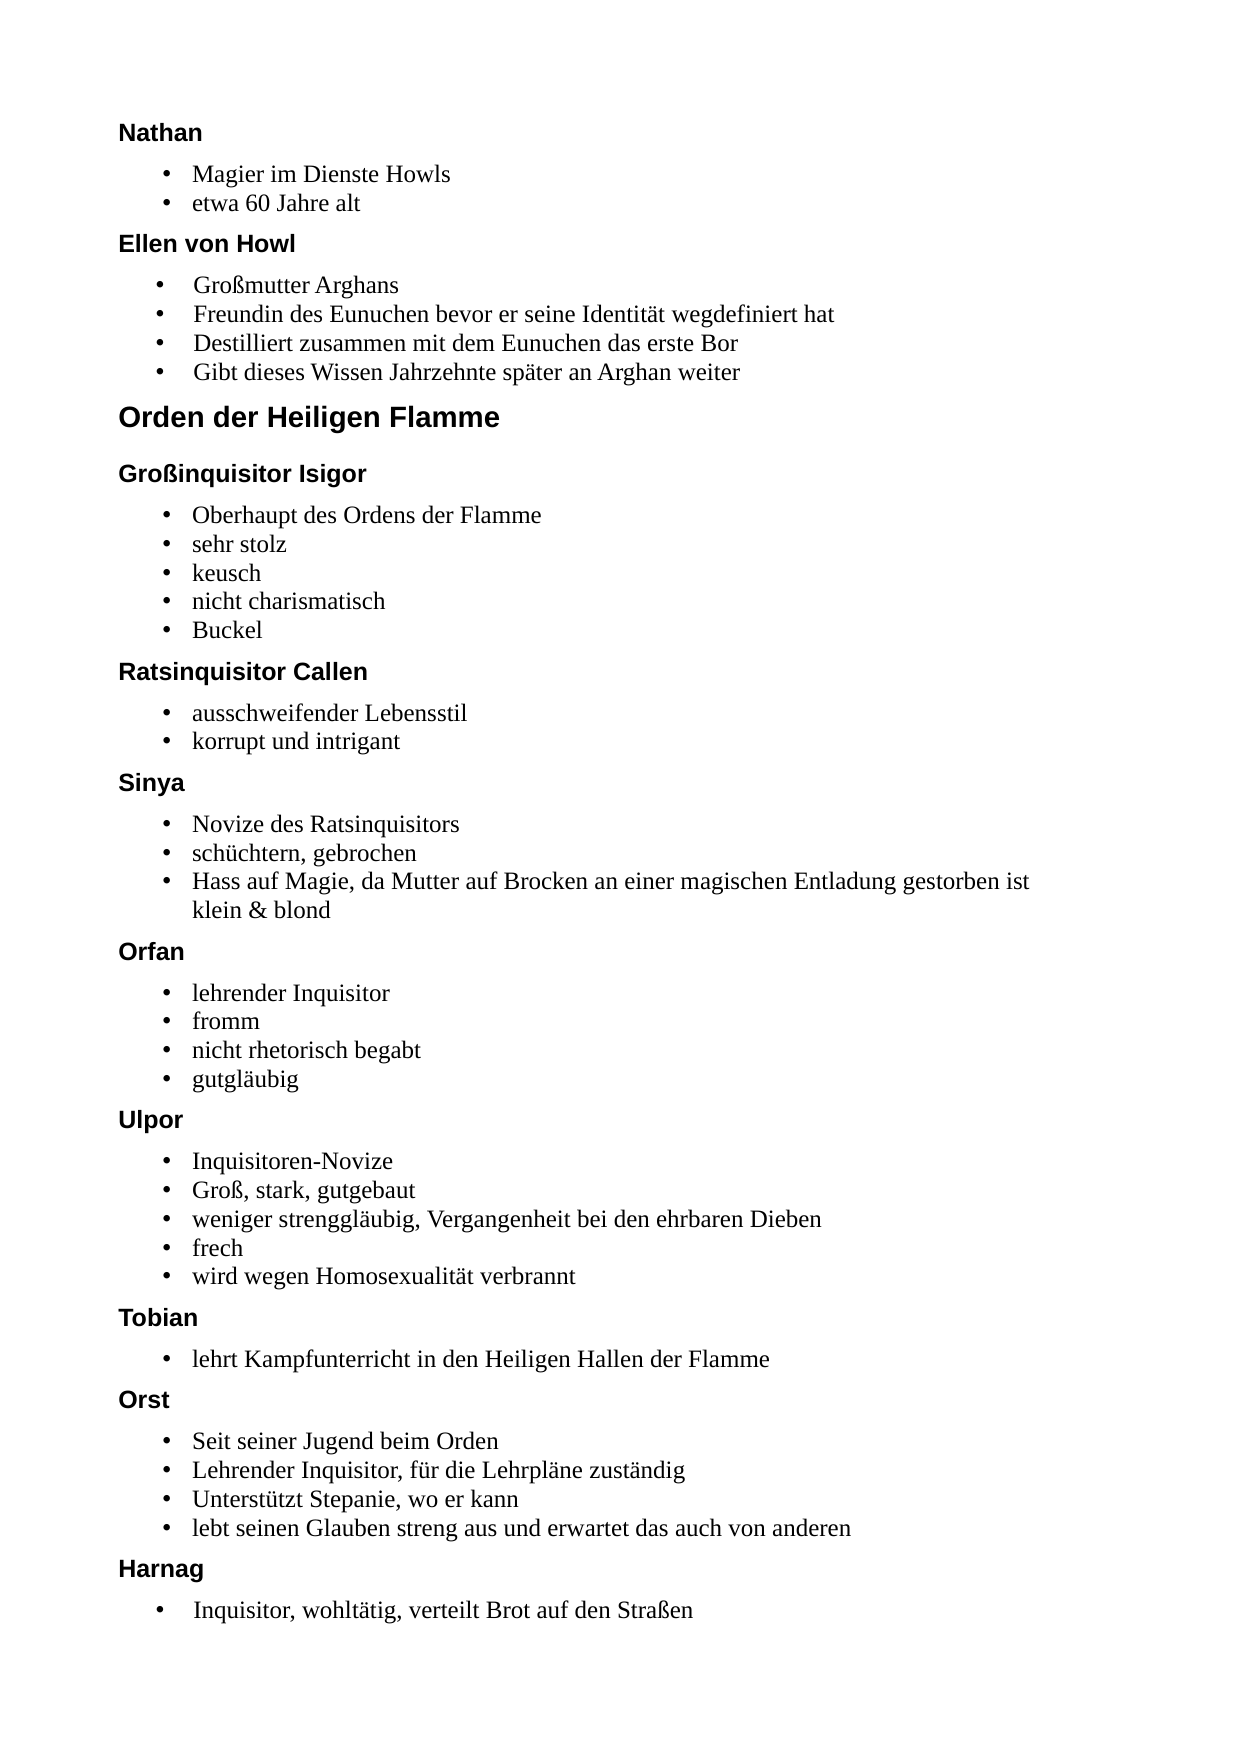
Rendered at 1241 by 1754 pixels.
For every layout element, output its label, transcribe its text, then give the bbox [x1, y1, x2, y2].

list Groß, stark, gutgebaut [162, 1175, 1122, 1204]
list sehr stolz [162, 529, 1122, 558]
list korrupt und intrigant [162, 726, 1122, 755]
subtitle Ulpor [118, 1105, 1122, 1134]
list Magier im Dienste Howls [162, 159, 1122, 188]
list Inquisitoren-Novize [162, 1146, 1122, 1175]
list nicht rhetorisch begabt [162, 1035, 1122, 1064]
subtitle Großinquisitor Isigor [118, 459, 1122, 488]
list Lehrender Inquisitor, für die Lehrpläne zuständig [162, 1455, 1122, 1484]
list Hass auf Magie, da Mutter auf Brocken an einer magischen Entladung gestorben ist [162, 866, 1122, 895]
list gutgläubig [162, 1064, 1122, 1093]
list Seit seiner Jugend beim Orden [162, 1426, 1122, 1455]
subtitle Ellen von Howl [118, 229, 1122, 258]
list lehrender Inquisitor [162, 978, 1122, 1006]
list lehrt Kampfunterricht in den Heiligen Hallen der Flamme [162, 1344, 1122, 1373]
list Destilliert zusammen mit dem Eunuchen das erste Bor [156, 328, 1122, 357]
list keusch [162, 558, 1122, 586]
subtitle Orden der Heiligen Flamme [118, 400, 1122, 434]
list Novize des Ratsinquisitors [162, 809, 1122, 838]
list lebt seinen Glauben streng aus und erwartet das auch von anderen [162, 1513, 1122, 1541]
subtitle Orst [118, 1385, 1122, 1414]
list nicht charismatisch [162, 586, 1122, 615]
list Großmutter Arghans [156, 271, 1122, 299]
list wird wegen Homosexualität verbrannt [162, 1261, 1122, 1290]
list Unterstützt Stepanie, wo er kann [162, 1484, 1122, 1513]
list frech [162, 1233, 1122, 1261]
subtitle Tobian [118, 1303, 1122, 1331]
list Inquisitor, wohltätig, verteilt Brot auf den Straßen [156, 1595, 1122, 1624]
list klein & blond [162, 895, 1122, 924]
list fromm [162, 1006, 1122, 1035]
list weniger strenggläubig, Vergangenheit bei den ehrbaren Dieben [162, 1204, 1122, 1233]
list etwa 60 Jahre alt [162, 188, 1122, 217]
list Oberhaupt des Ordens der Flamme [162, 500, 1122, 529]
subtitle Harnag [118, 1554, 1122, 1583]
list Gibt dieses Wissen Jahrzehnte später an Arghan weiter [156, 357, 1122, 386]
list Freundin des Eunuchen bevor er seine Identität wegdefiniert hat [156, 299, 1122, 328]
subtitle Ratsinquisitor Callen [118, 656, 1122, 685]
subtitle Nathan [118, 118, 1122, 147]
list ausschweifender Lebensstil [162, 698, 1122, 726]
list schüchtern, gebrochen [162, 838, 1122, 866]
subtitle Orfan [118, 936, 1122, 965]
subtitle Sinya [118, 768, 1122, 796]
list Buckel [162, 615, 1122, 644]
